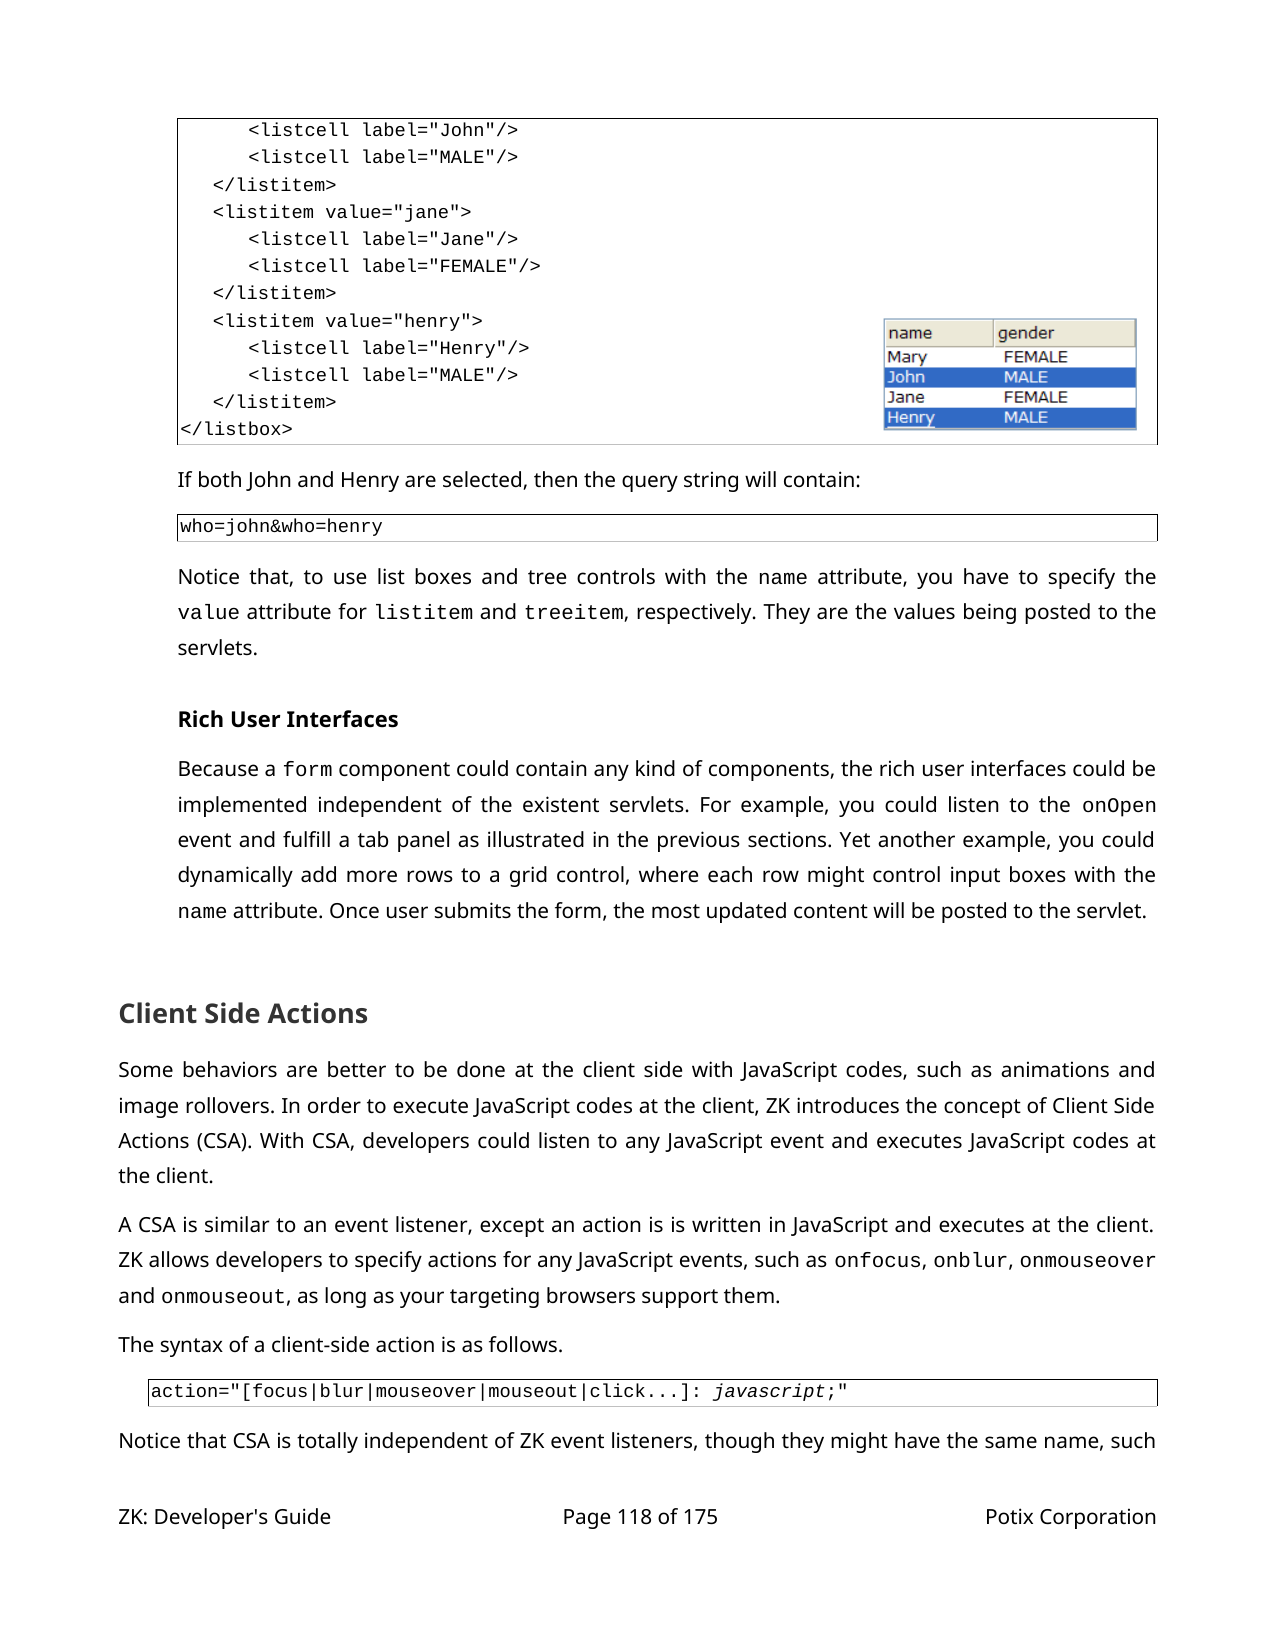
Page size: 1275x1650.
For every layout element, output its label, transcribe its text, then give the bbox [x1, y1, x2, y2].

text If both John and Henry are selected, then the query string will contain: [177, 465, 1157, 493]
text [1142, 390, 1157, 414]
text <listcell label="John"/> [178, 119, 1157, 142]
text <listcell label="FEMALE"/> [178, 254, 1157, 278]
text The syntax of a client-side action is as follows. [118, 1330, 1157, 1358]
text <listcell label="MALE"/> [178, 145, 1157, 169]
text <listcell label="Henry"/> [178, 336, 880, 360]
text who=john&who=henry [178, 515, 1157, 541]
text <listitem value="jane"> [178, 200, 1157, 224]
text A CSA is similar to an event listener, except an action is is written in JavaScript and executes at the client. ZK allows developers to specify actions for any JavaScript events, such as onfocus, onblur, onmouseover and onmouseout, as long as your targeting browsers support them. [118, 1210, 1157, 1309]
text Because a form component could contain any kind of components, the rich user interfaces could be implemented independent of the existent servlets. For example, you could listen to the onOpen event and fulfill a tab panel as illustrated in the previous sections. Yet another example, you could dynamically add more rows to a grid control, where each row might control input boxes with the name attribute. Once user submits the form, the most updated content will be posted to the servlet. [177, 754, 1157, 924]
text <listitem value="henry"> [178, 308, 1157, 333]
text </listitem> [178, 281, 1157, 306]
subtitle Client Side Actions [118, 995, 1157, 1032]
text action="[focus|blur|mouseover|mouseout|click...]: javascript;" [149, 1380, 1157, 1406]
text <listcell label="MALE"/> [178, 363, 880, 387]
text Notice that CSA is totally independent of ZK event listeners, though they might have the same name, such [118, 1427, 1157, 1455]
text Some behaviors are better to be done at the client side with JavaScript codes, such as animations and image rollovers. In order to execute JavaScript codes at the client, ZK introduces the concept of Client Side Actions (CSA). With CSA, developers could listen to any JavaScript event and executes JavaScript codes at the client. [118, 1056, 1157, 1189]
text </listitem> [178, 390, 880, 414]
text <listcell label="Jane"/> [178, 227, 1157, 251]
text Notice that, to use list boxes and tree controls with the name attribute, you have to specify the value attribute for listitem and treeitem, respectively. They are the values being posted to the servlets. [177, 562, 1157, 661]
text </listitem> [178, 172, 1157, 197]
subtitle Rich User Interfaces [177, 704, 1157, 734]
picture [880, 316, 1142, 433]
text </listbox> [178, 417, 1157, 444]
